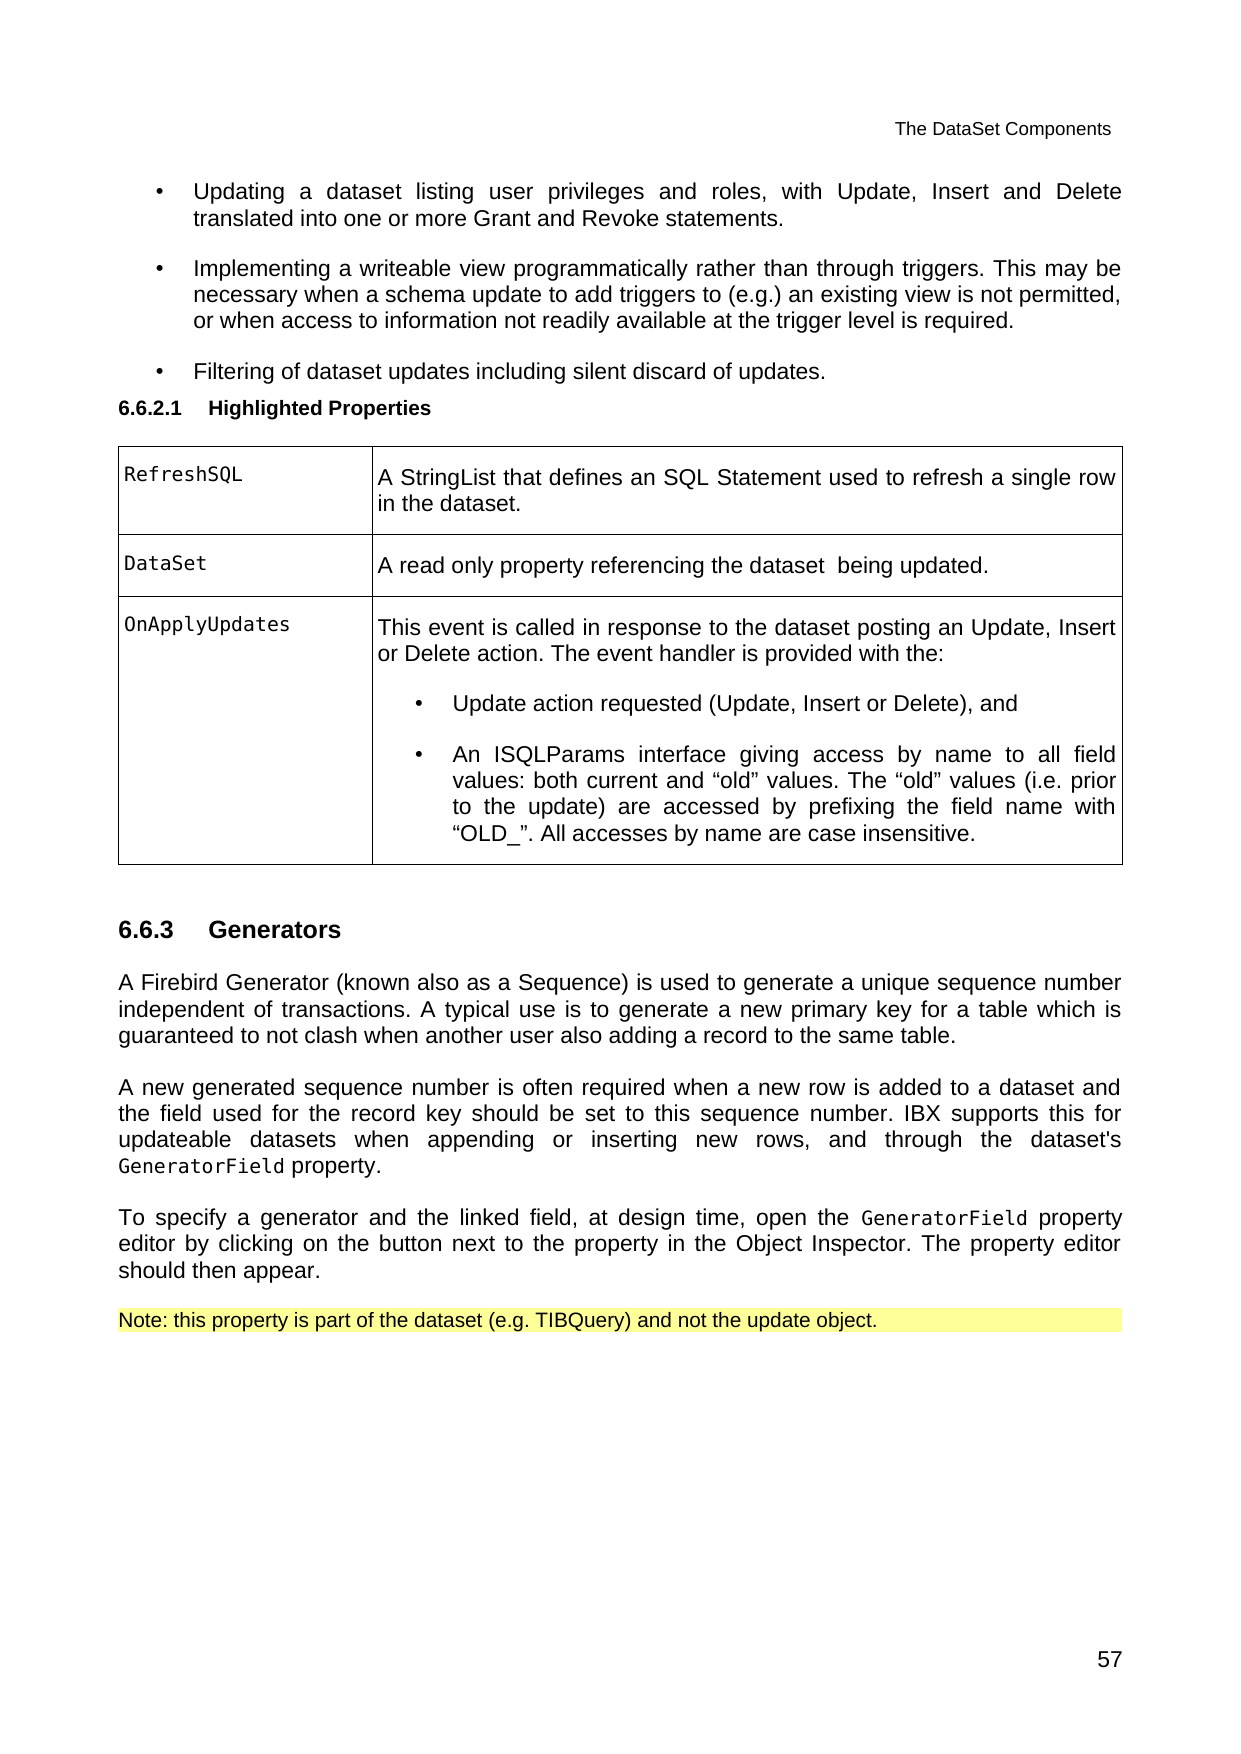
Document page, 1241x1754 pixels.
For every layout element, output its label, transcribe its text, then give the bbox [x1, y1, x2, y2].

list Updating a dataset listing user privileges and roles, with Update, Insert and Delete translated into one or more Grant and Revoke statements. [156, 178, 1122, 231]
text A new generated sequence number is often required when a new row is added to a dataset and the field used for the record key should be set to this sequence number. IBX supports this for updateable datasets when appending or inserting new rows, and through the dataset's GeneratorField property. [118, 1073, 1122, 1179]
text Note: this property is part of the dataset (e.g. TIBQuery) and not the update object. [118, 1308, 1122, 1332]
text A Firebird Generator (known also as a Sequence) is used to generate a unique sequence number independent of transactions. A typical use is to generate a new primary key for a table which is guaranteed to not clash when another user also adding a record to the same table. [118, 969, 1122, 1048]
subtitle Highlighted Properties [118, 396, 1122, 420]
table_cell This event is called in response to the dataset posting an Update, Insert or Delete action. The event handler is provided with the: Update action requested (Update, Insert or Delete), and An ISQLParams interface giving access by name to all field values: both current and “old” values. The “old” values (i.e. prior to the update) are accessed by prefixing the field name with “OLD_”. All accesses by name are case insensitive. [373, 597, 1122, 864]
list Implementing a writeable view programmatically rather than through triggers. This may be necessary when a schema update to add triggers to (e.g.) an existing view is not permitted, or when access to information not readily available at the trigger level is required. [156, 255, 1122, 334]
subtitle Generators [118, 915, 1122, 944]
text To specify a generator and the linked field, at design time, open the GeneratorField property editor by clicking on the button next to the property in the Object Inspector. The property editor should then appear. [118, 1204, 1122, 1283]
table_cell DataSet [119, 535, 372, 596]
table_cell OnApplyUpdates [119, 597, 372, 864]
list Filtering of dataset updates including silent discard of updates. [156, 358, 1122, 384]
table_cell A read only property referencing the dataset being updated. [373, 535, 1122, 596]
table_header RefreshSQL [119, 447, 372, 534]
table_header A StringList that defines an SQL Statement used to refresh a single row in the dataset. [373, 447, 1122, 534]
